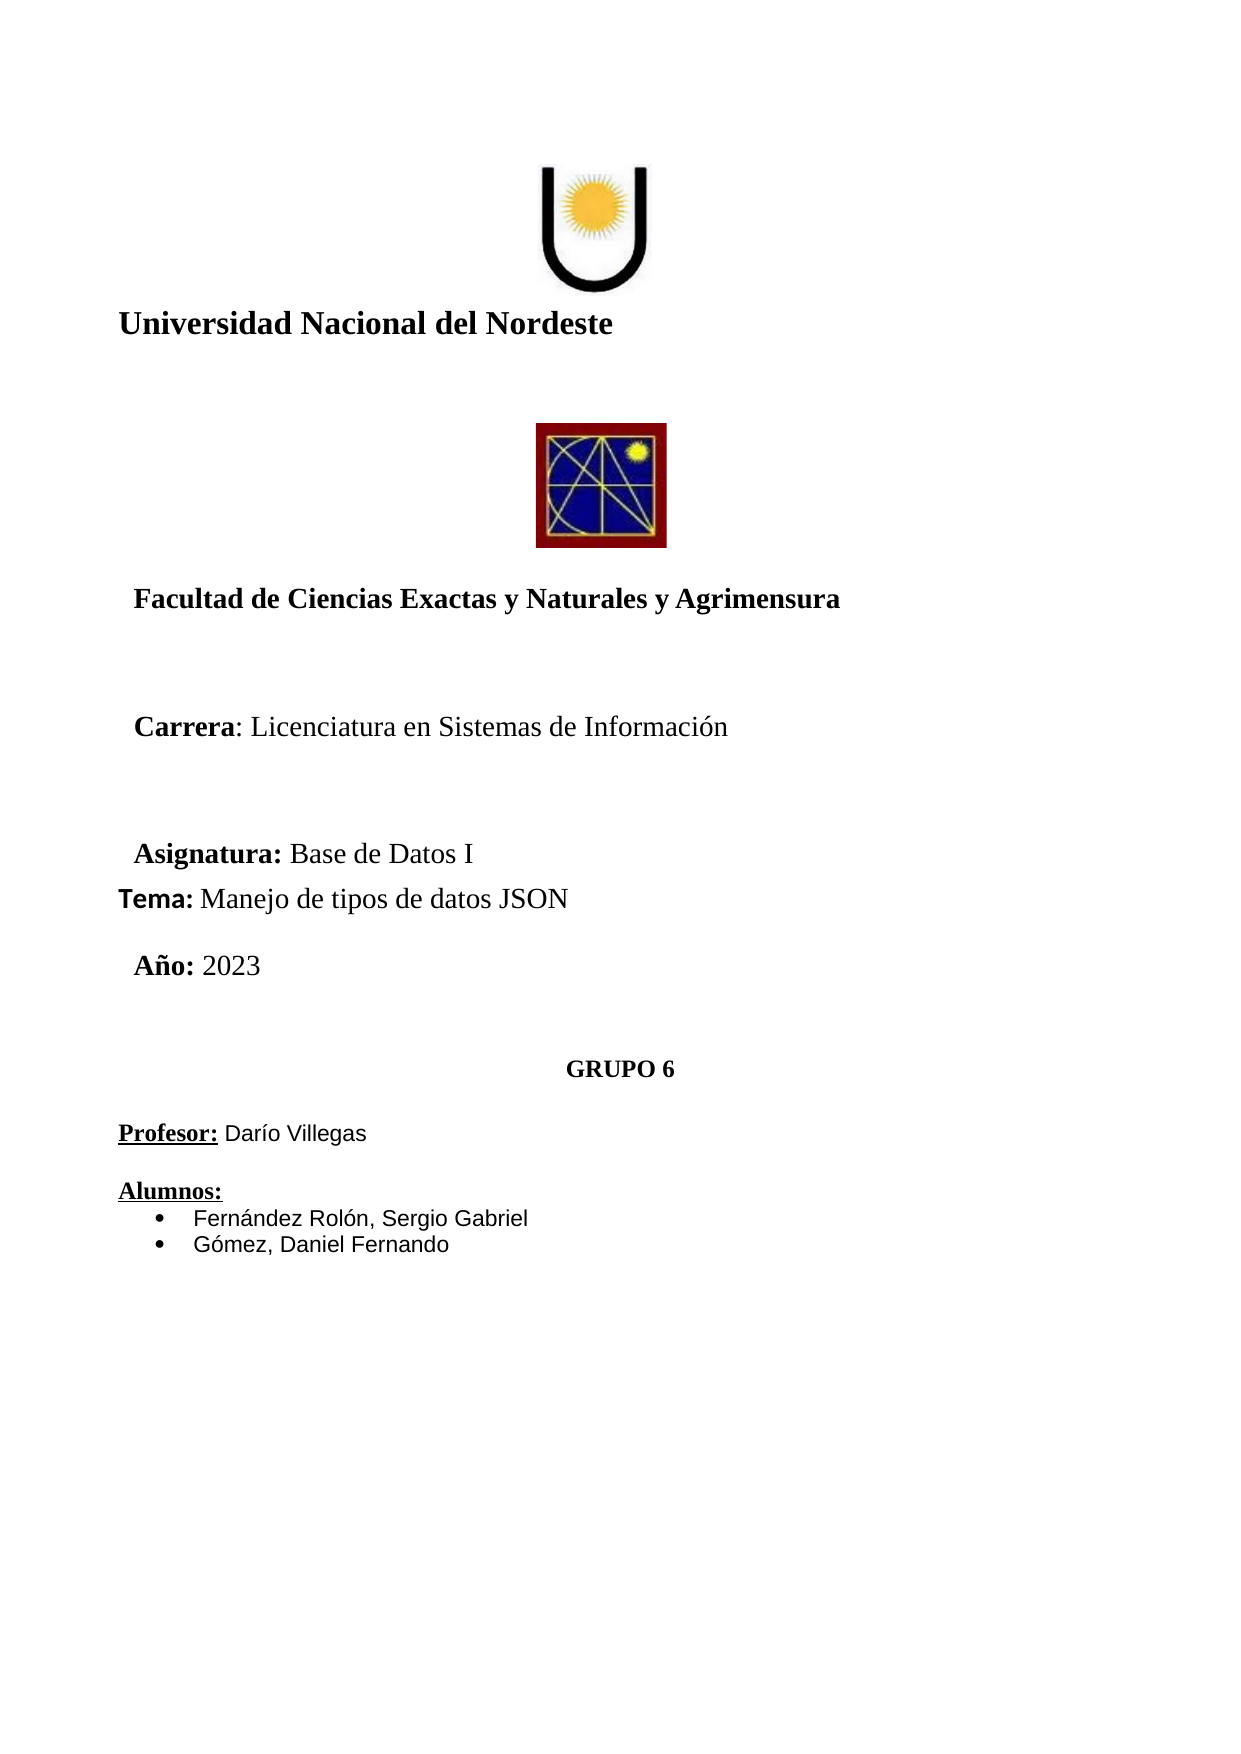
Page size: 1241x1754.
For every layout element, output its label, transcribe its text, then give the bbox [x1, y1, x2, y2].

text Facultad de Ciencias Exactas y Naturales y Agrimensura [133, 581, 1122, 615]
text Tema: Manejo de tipos de datos JSON [118, 880, 1122, 916]
text GRUPO 6 [118, 1054, 1122, 1082]
text Asignatura: Base de Datos I [133, 836, 1122, 870]
text Alumnos: [118, 1176, 1122, 1204]
text Año: 2023 [133, 948, 1122, 982]
picture [535, 423, 667, 548]
text Carrera: Licenciatura en Sistemas de Información [133, 709, 1122, 742]
list Fernández Rolón, Sergio Gabriel [156, 1204, 1122, 1231]
text Profesor: Darío Villegas [118, 1118, 1122, 1147]
text Universidad Nacional del Nordeste [118, 303, 1122, 342]
list Gómez, Daniel Fernando [156, 1231, 1122, 1257]
picture [537, 164, 652, 296]
